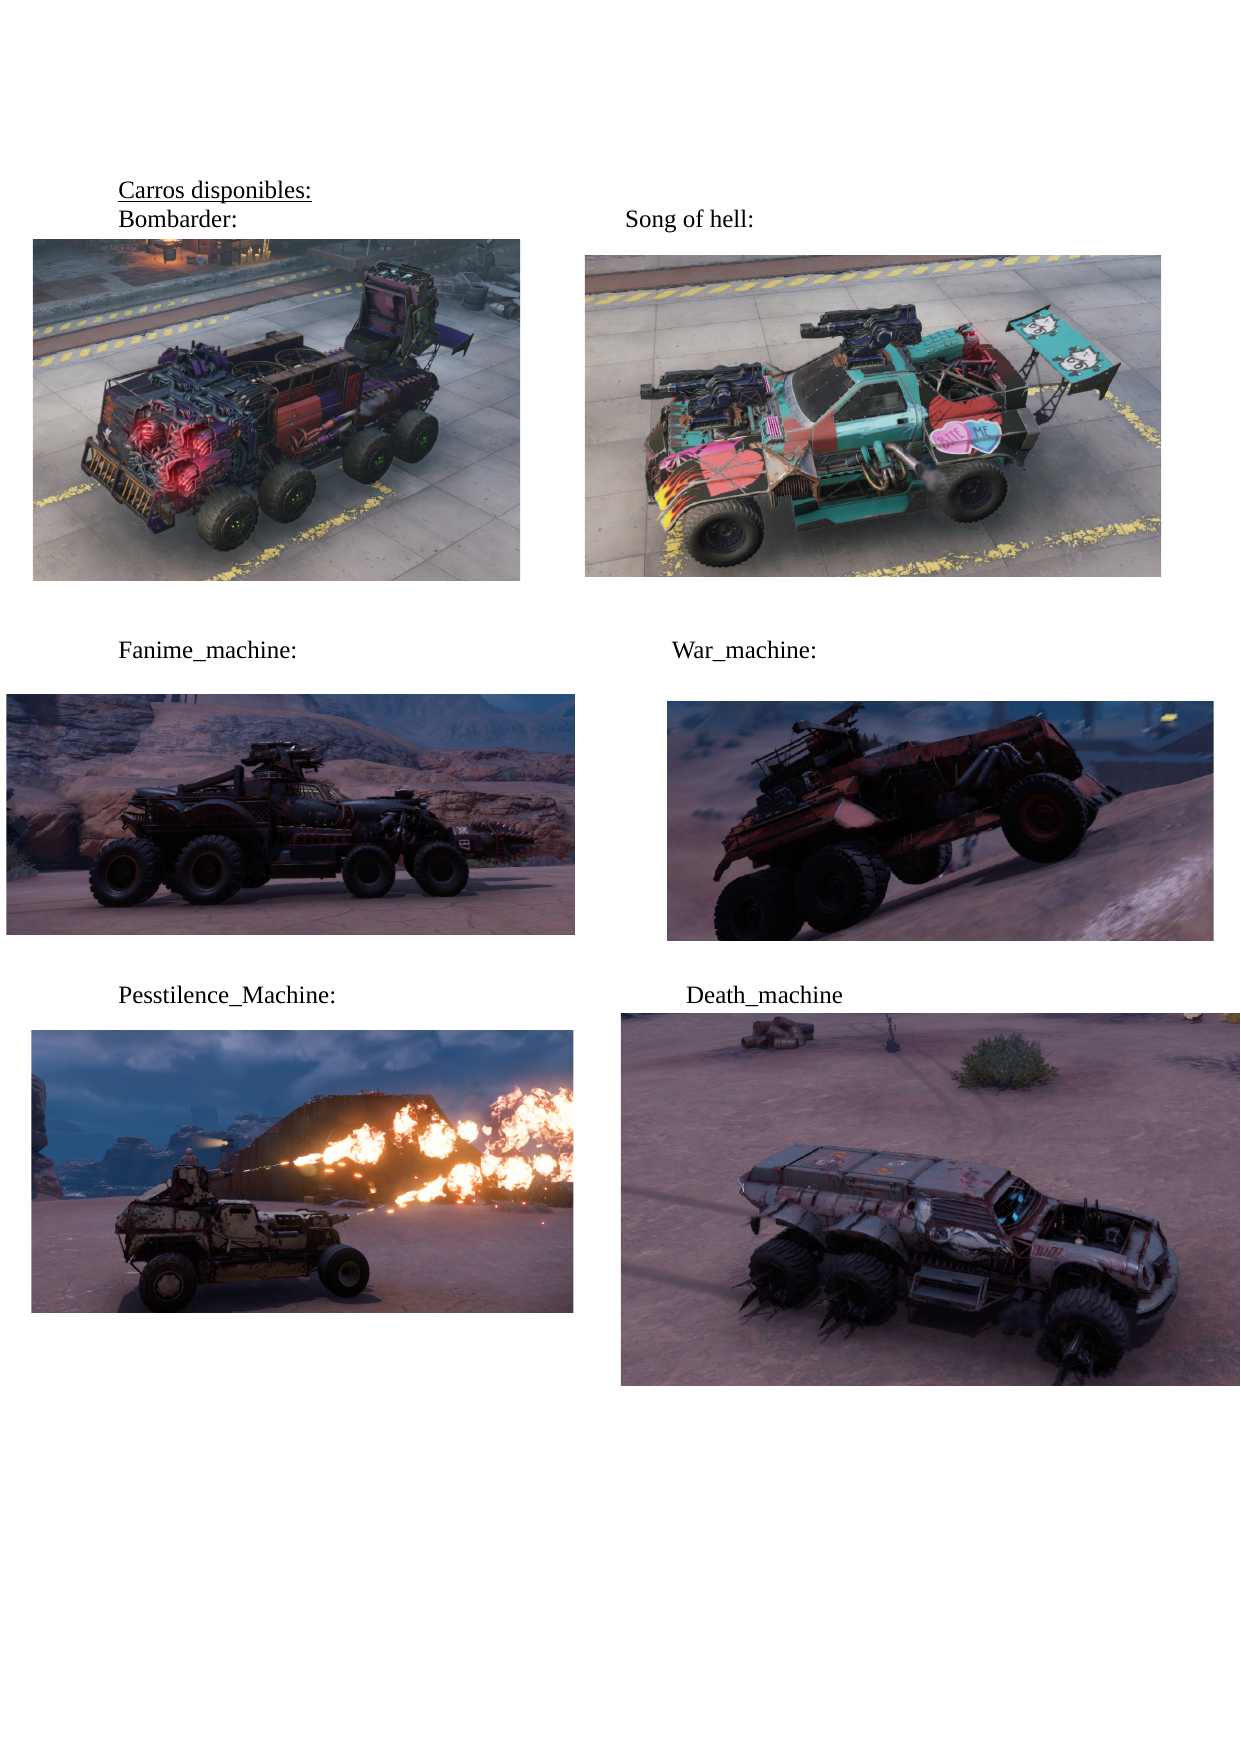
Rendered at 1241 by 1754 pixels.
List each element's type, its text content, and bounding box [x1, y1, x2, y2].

picture [584, 255, 1162, 577]
text Bombarder: Song of hell: [118, 204, 1122, 233]
picture [32, 239, 521, 581]
picture [6, 694, 575, 935]
picture [620, 1013, 1240, 1386]
picture [667, 701, 1214, 941]
picture [31, 1030, 574, 1313]
text Fanime_machine: War_machine: [118, 636, 1122, 664]
text Carros disponibles: [118, 176, 1122, 204]
text Pesstilence_Machine: Death_machine [118, 981, 1122, 1009]
